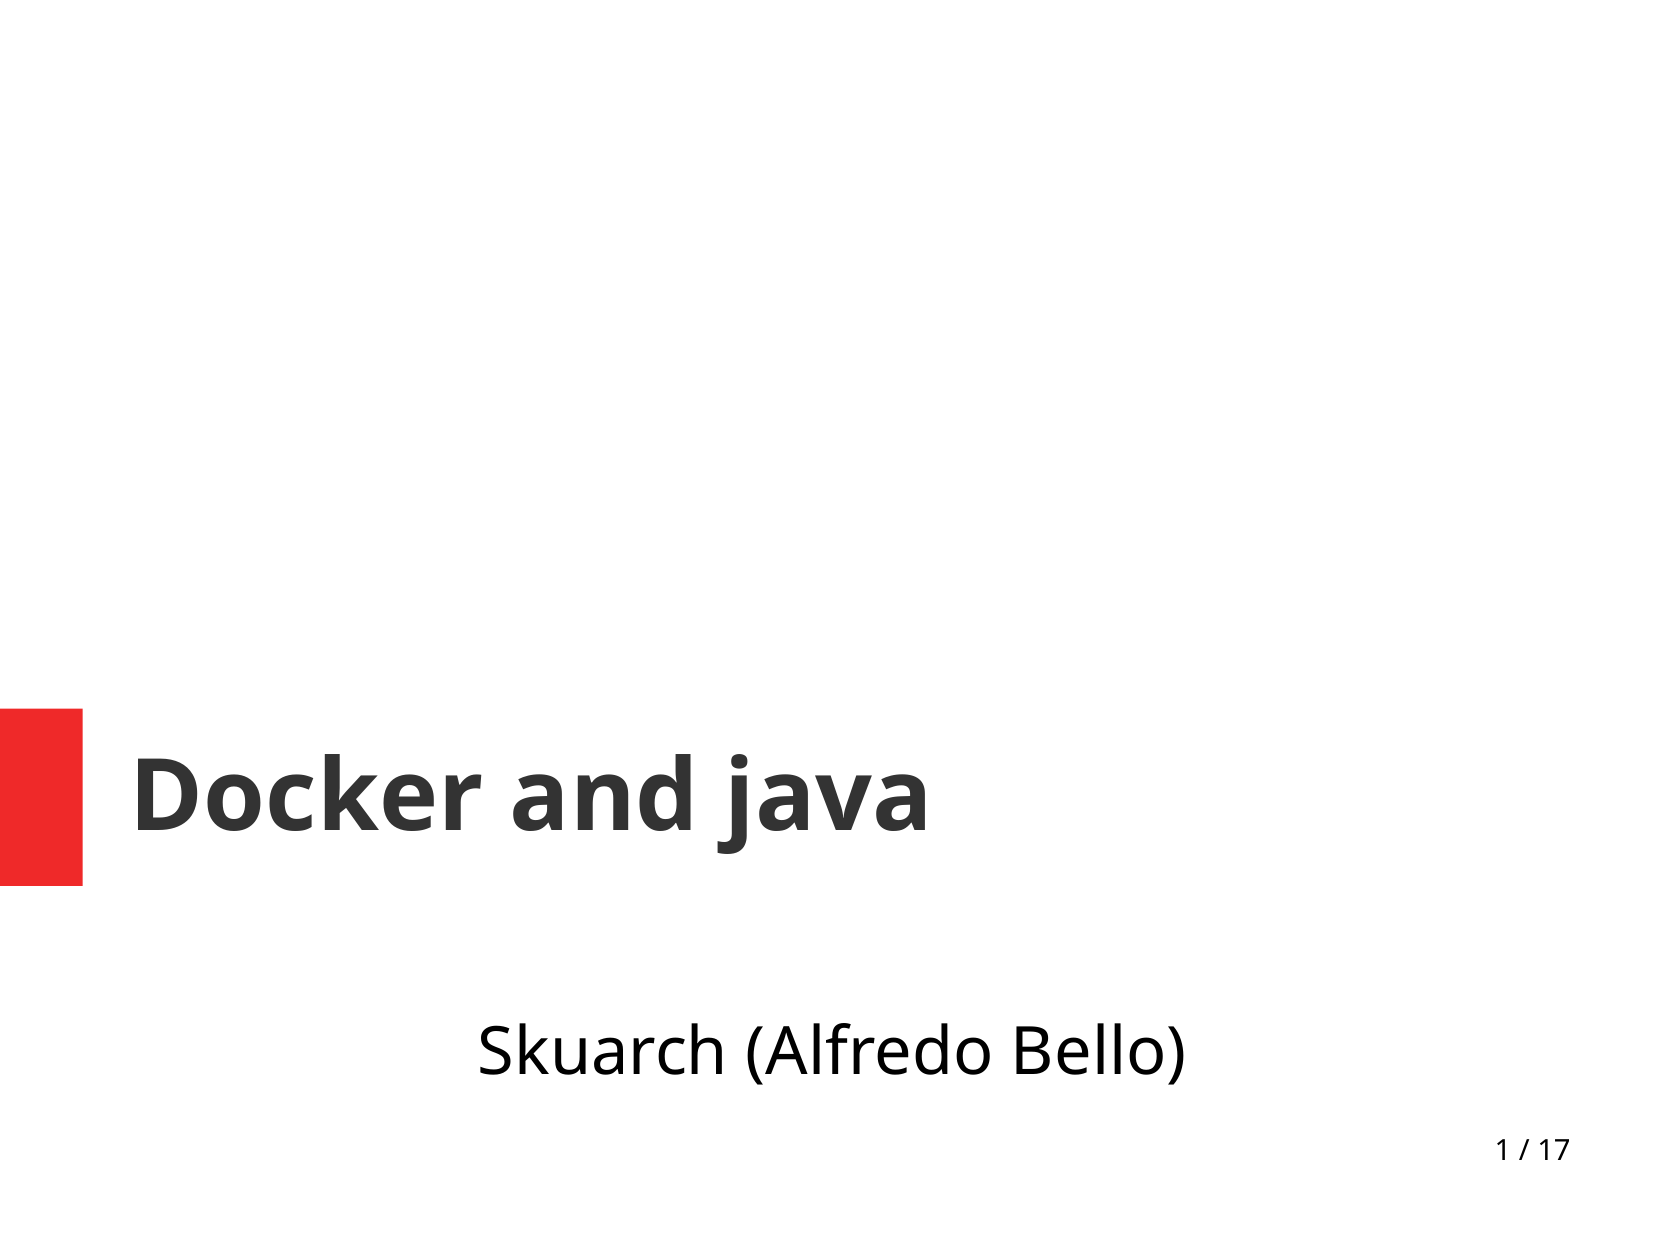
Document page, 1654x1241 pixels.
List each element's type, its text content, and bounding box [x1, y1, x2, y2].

title Docker and java [129, 673, 1536, 910]
subtitle Skuarch (Alfredo Bello) [129, 968, 1536, 1130]
